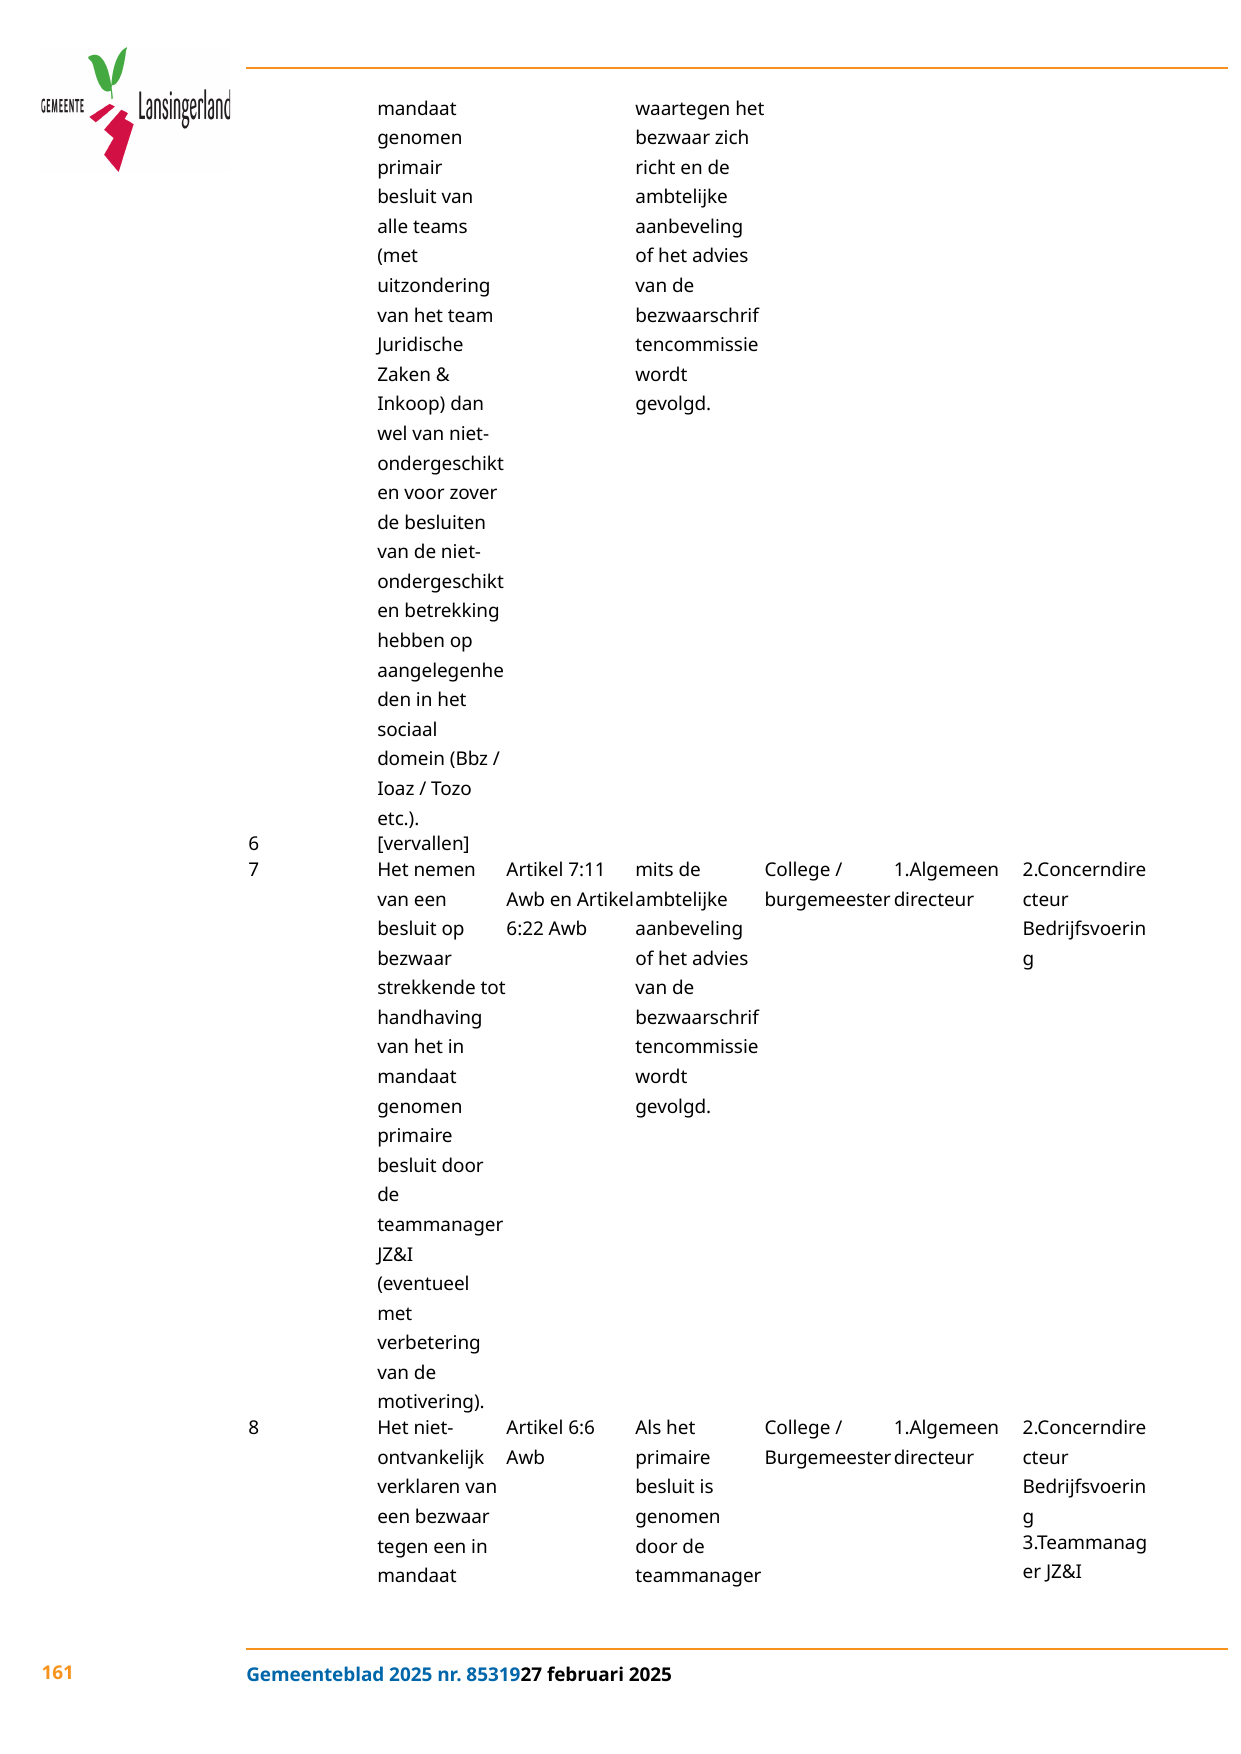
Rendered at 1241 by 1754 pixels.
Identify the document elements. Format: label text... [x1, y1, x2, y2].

table_cell 1.Algemeen directeur [894, 1415, 1022, 1588]
table_cell waartegen het bezwaar zich richt en de ambtelijke aanbeveling of het advies van de bezwaarschriftencommissie wordt gevolgd. [635, 95, 764, 831]
table_cell 6 [248, 831, 377, 856]
table_cell [894, 95, 1022, 831]
table_cell Artikel 6:6 Awb [506, 1415, 635, 1588]
table_cell Artikel 7:11 Awb en Artikel 6:22 Awb [506, 856, 635, 1414]
table_cell College / Burgemeester [764, 1415, 893, 1588]
table_cell [248, 95, 377, 831]
table_cell [1023, 95, 1152, 831]
table_cell Het nemen van een besluit op bezwaar strekkende tot handhaving van het in mandaat genomen primaire besluit door de teammanager JZ&I (eventueel met verbetering van de motivering). [377, 856, 506, 1414]
table_cell [635, 831, 764, 856]
table_cell Als het primaire besluit is genomen door de teammanager [635, 1415, 764, 1588]
table_cell 1.Algemeen directeur [894, 856, 1022, 1414]
table_cell 8 [248, 1415, 377, 1588]
table_cell [894, 831, 1022, 856]
table_cell 3.Teammanager JZ&I [1023, 1529, 1152, 1588]
table_cell mandaat genomen primair besluit van alle teams (met uitzondering van het team Juridische Zaken & Inkoop) dan wel van niet-ondergeschikten voor zover de besluiten van de niet-ondergeschikten betrekking hebben op aangelegenheden in het sociaal domein (Bbz / Ioaz / Tozo etc.). [377, 95, 506, 831]
table_cell 2.Concerndirecteur Bedrijfsvoering [1023, 1415, 1152, 1529]
table_cell [vervallen] [377, 831, 506, 856]
table_cell [764, 831, 893, 856]
table_cell 2.Concerndirecteur Bedrijfsvoering [1023, 856, 1152, 1414]
table_cell mits de ambtelijke aanbeveling of het advies van de bezwaarschriftencommissie wordt gevolgd. [635, 856, 764, 1414]
table_cell [506, 95, 635, 831]
table_cell [506, 831, 635, 856]
picture [41, 47, 231, 172]
table_cell [764, 95, 893, 831]
table_cell College / burgemeester [764, 856, 893, 1414]
table_cell Het niet-ontvankelijk verklaren van een bezwaar tegen een in mandaat [377, 1415, 506, 1588]
table_cell 7 [248, 856, 377, 1414]
table_cell [1023, 831, 1152, 856]
